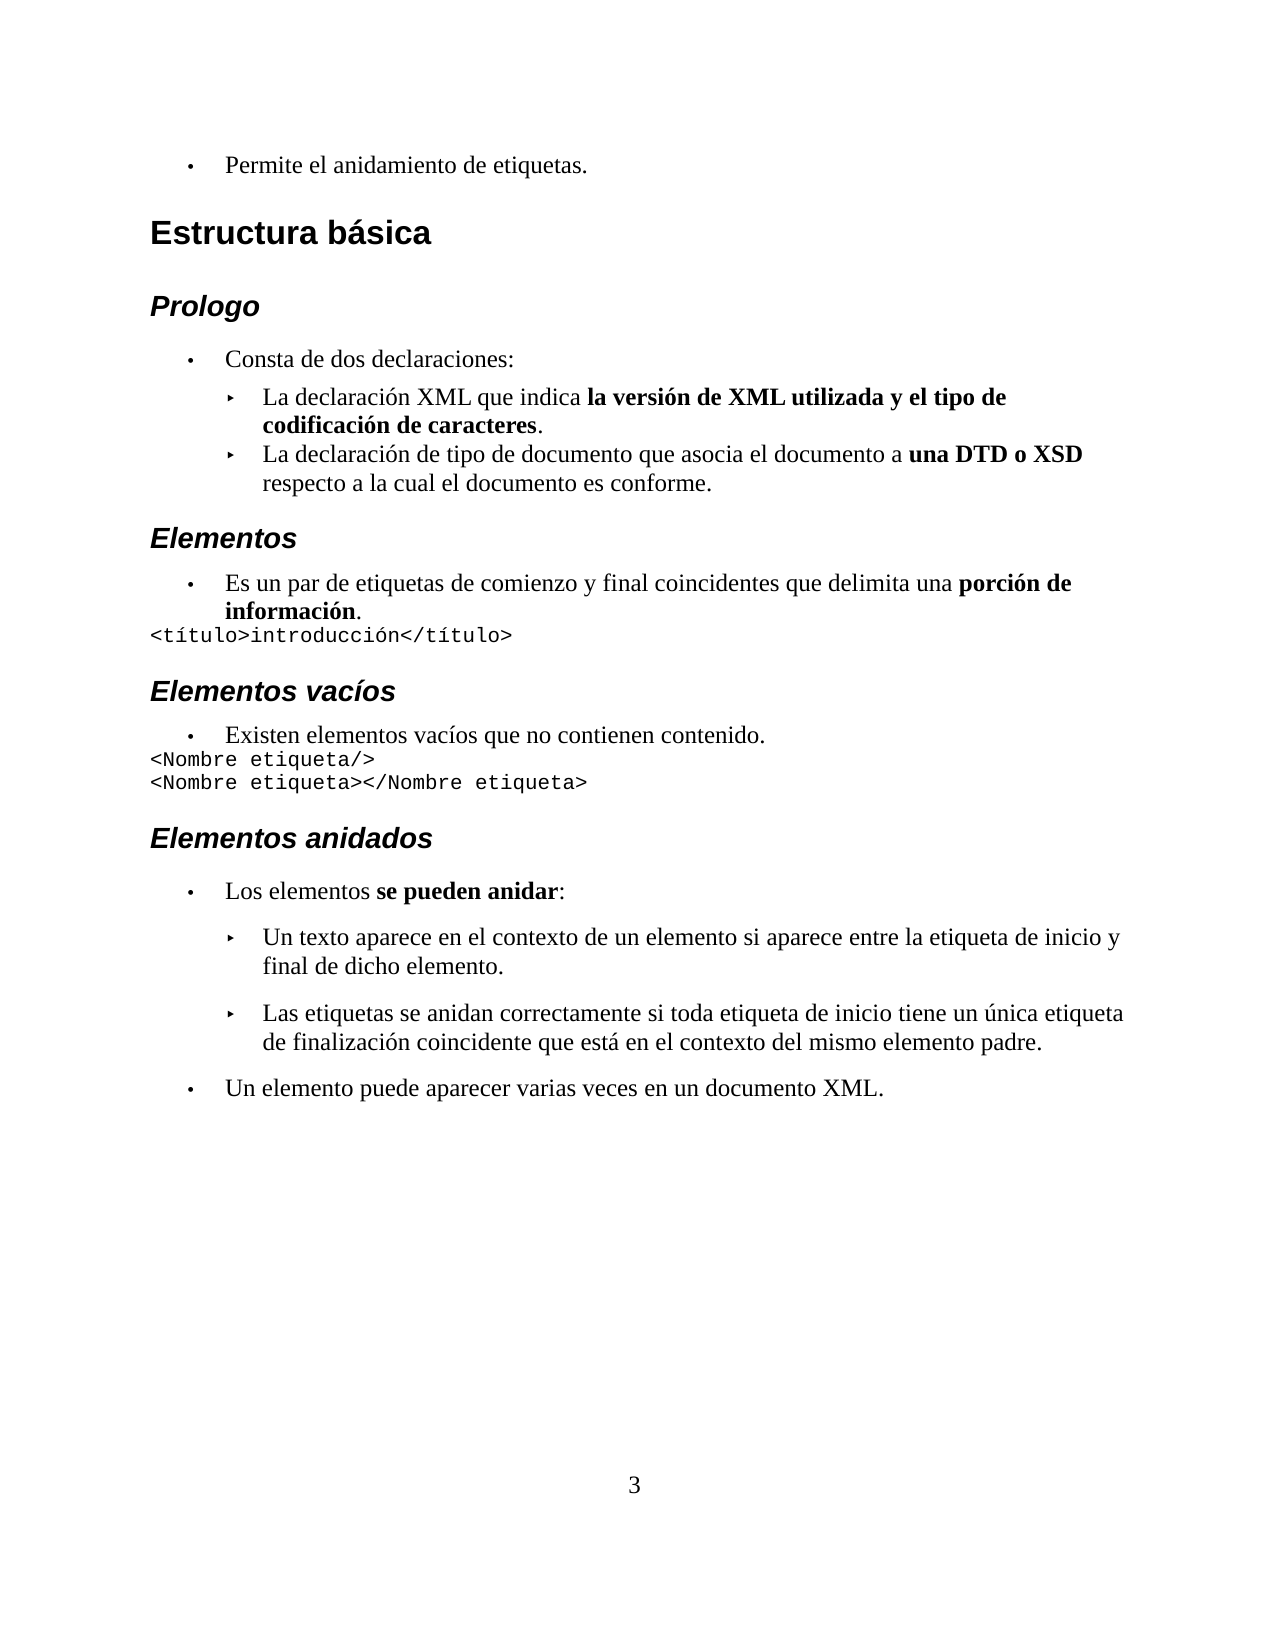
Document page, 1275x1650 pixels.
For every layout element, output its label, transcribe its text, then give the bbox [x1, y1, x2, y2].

list Un texto aparece en el contexto de un elemento si aparece entre la etiqueta de inicio y final de dicho elemento. [225, 922, 1125, 980]
subtitle Elementos anidados [150, 821, 1125, 854]
list La declaración de tipo de documento que asocia el documento a una DTD o XSD respecto a la cual el documento es conforme. [225, 439, 1125, 497]
list Las etiquetas se anidan correctamente si toda etiqueta de inicio tiene un única etiqueta de finalización coincidente que está en el contexto del mismo elemento padre. [225, 998, 1125, 1055]
text <Nombre etiqueta/> [150, 748, 1125, 772]
list Permite el anidamiento de etiquetas. [187, 150, 1125, 179]
list La declaración XML que indica la versión de XML utilizada y el tipo de codificación de caracteres. [225, 382, 1125, 439]
list Consta de dos declaraciones: [187, 344, 1125, 373]
text <título>introducción</título> [150, 625, 1125, 649]
text <Nombre etiqueta></Nombre etiqueta> [150, 772, 1125, 796]
list Un elemento puede aparecer varias veces en un documento XML. [187, 1073, 1125, 1102]
subtitle Elementos vacíos [150, 674, 1125, 707]
subtitle Elementos [150, 522, 1125, 555]
list Existen elementos vacíos que no contienen contenido. [187, 720, 1125, 748]
list Es un par de etiquetas de comienzo y final coincidentes que delimita una porción de información. [187, 568, 1125, 625]
list Los elementos se pueden anidar: [187, 876, 1125, 904]
subtitle Prologo [150, 289, 1125, 322]
subtitle Estructura básica [150, 213, 1125, 251]
